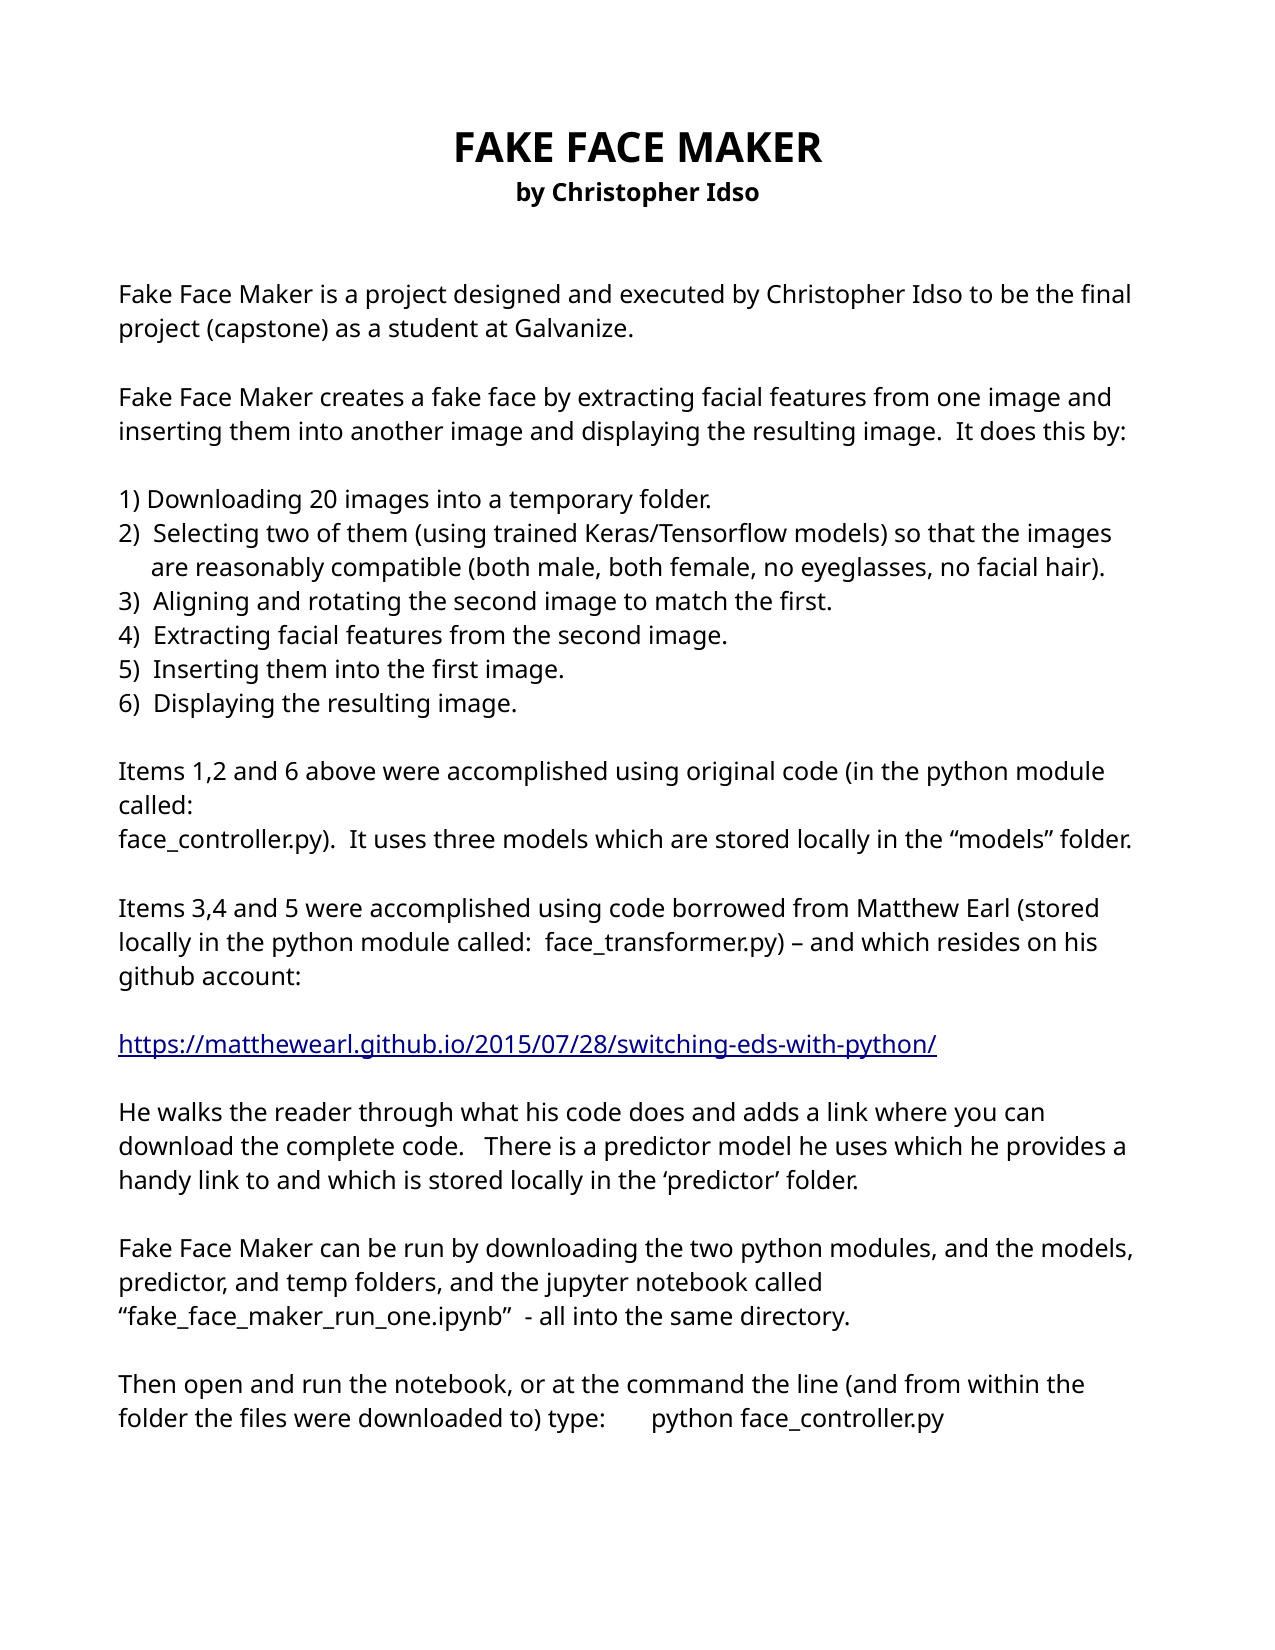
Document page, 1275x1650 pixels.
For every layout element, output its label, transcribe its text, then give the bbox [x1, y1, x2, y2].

text 6) Displaying the resulting image. [118, 686, 1157, 720]
text by Christopher Idso [118, 175, 1157, 209]
text He walks the reader through what his code does and adds a link where you can download the complete code. There is a predictor model he uses which he provides a handy link to and which is stored locally in the ‘predictor’ folder. [118, 1094, 1157, 1197]
text Items 3,4 and 5 were accomplished using code borrowed from Matthew Earl (stored locally in the python module called: face_transformer.py) – and which resides on his github account: [118, 890, 1157, 992]
text Fake Face Maker creates a fake face by extracting facial features from one image and inserting them into another image and displaying the resulting image. It does this by: [118, 379, 1157, 447]
text 1) Downloading 20 images into a temporary folder. [118, 481, 1157, 516]
text Fake Face Maker is a project designed and executed by Christopher Idso to be the final project (capstone) as a student at Galvanize. [118, 277, 1157, 345]
text 5) Inserting them into the first image. [118, 652, 1157, 686]
text https://matthewearl.github.io/2015/07/28/switching-eds-with-python/ [118, 1026, 1157, 1061]
text 3) Aligning and rotating the second image to match the first. [118, 584, 1157, 618]
text are reasonably compatible (both male, both female, no eyeglasses, no facial hair). [118, 549, 1157, 584]
text 4) Extracting facial features from the second image. [118, 618, 1157, 652]
text Items 1,2 and 6 above were accomplished using original code (in the python module called: [118, 754, 1157, 822]
text Then open and run the notebook, or at the command the line (and from within the folder the files were downloaded to) type: python face_controller.py [118, 1367, 1157, 1435]
text FAKE FACE MAKER [118, 118, 1157, 175]
text face_controller.py). It uses three models which are stored locally in the “models” folder. [118, 822, 1157, 856]
text Fake Face Maker can be run by downloading the two python modules, and the models, predictor, and temp folders, and the jupyter notebook called “fake_face_maker_run_one.ipynb” - all into the same directory. [118, 1231, 1157, 1333]
text 2) Selecting two of them (using trained Keras/Tensorflow models) so that the images [118, 516, 1157, 549]
